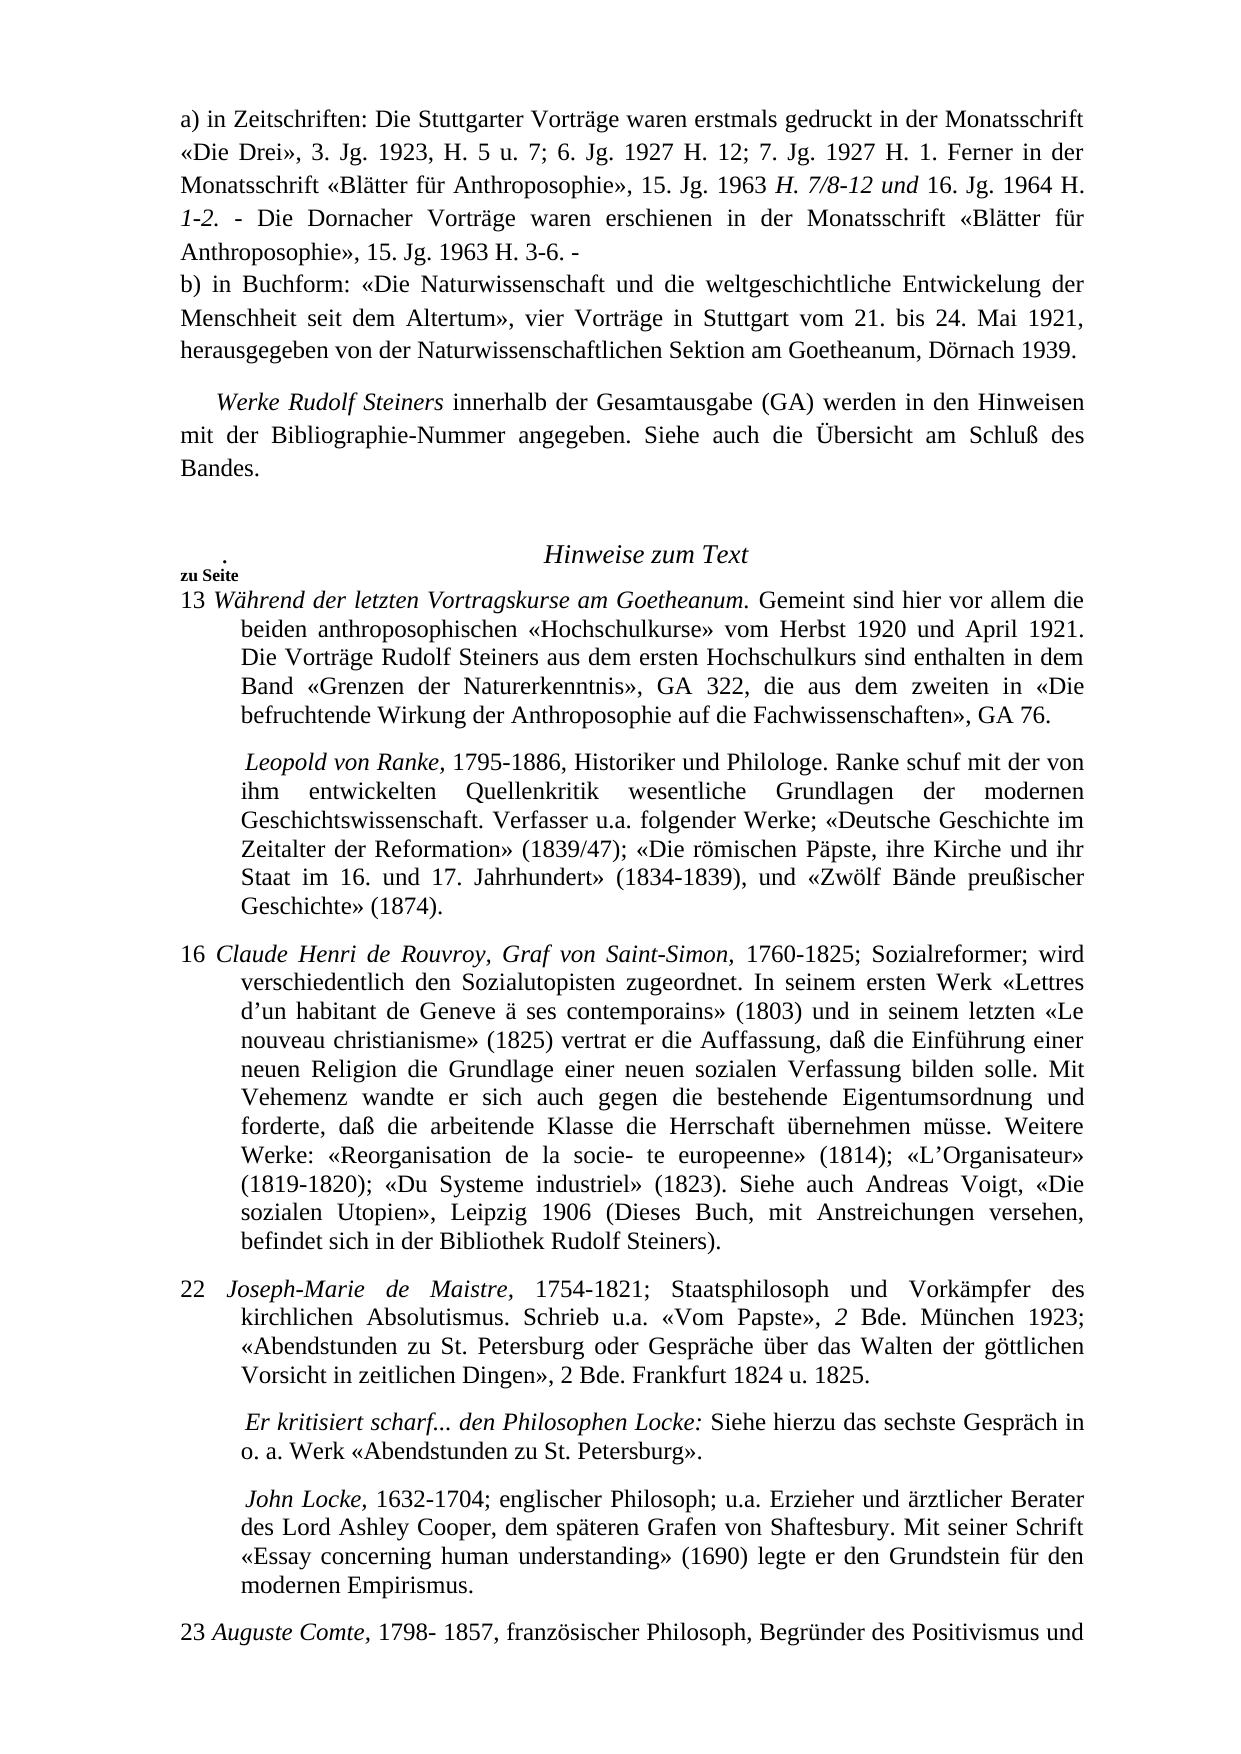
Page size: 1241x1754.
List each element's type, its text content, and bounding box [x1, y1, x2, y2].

text 23 Auguste Comte, 1798- 1857, französischer Philosoph, Begründer des Positivismus und [180, 1617, 1085, 1646]
text b) in Buchform: «Die Naturwissenschaft und die weltgeschichtliche Entwickelung der Menschheit seit dem Altertum», vier Vorträge in Stuttgart vom 21. bis 24. Mai 1921, herausgegeben von der Naturwissenschaftlichen Sektion am Goetheanum, Dörnach 1939. [180, 269, 1085, 364]
text zu Seite [180, 570, 1085, 585]
text . Hinweise zum Text [180, 538, 1085, 570]
text Leopold von Ranke, 1795-1886, Historiker und Philologe. Ranke schuf mit der von ihm entwickelten Quellenkritik wesentliche Grundlagen der modernen Geschichtswissenschaft. Verfasser u.a. folgender Werke; «Deutsche Geschichte im Zeitalter der Reformation» (1839/47); «Die römischen Päpste, ihre Kirche und ihr Staat im 16. und 17. Jahrhundert» (1834-1839), und «Zwölf Bände preußischer Geschichte» (1874). [241, 747, 1085, 920]
text Werke Rudolf Steiners innerhalb der Gesamtausgabe (GA) werden in den Hinweisen mit der Bibliographie-Nummer angegeben. Siehe auch die Übersicht am Schluß des Bandes. [180, 387, 1085, 482]
text John Locke, 1632-1704; englischer Philosoph; u.a. Erzieher und ärztlicher Berater des Lord Ashley Cooper, dem späteren Grafen von Shaftesbury. Mit seiner Schrift «Essay concerning human understanding» (1690) legte er den Grundstein für den modernen Empirismus. [241, 1484, 1085, 1599]
text 22 Joseph-Marie de Maistre, 1754-1821; Staatsphilosoph und Vorkämpfer des kirchlichen Absolutismus. Schrieb u.a. «Vom Papste», 2 Bde. München 1923; «Abendstunden zu St. Petersburg oder Gespräche über das Walten der göttlichen Vorsicht in zeitlichen Dingen», 2 Bde. Frankfurt 1824 u. 1825. [180, 1274, 1085, 1389]
text Er kritisiert scharf... den Philosophen Locke: Siehe hierzu das sechste Gespräch in o. a. Werk «Abendstunden zu St. Petersburg». [241, 1407, 1085, 1465]
text a) in Zeitschriften: Die Stuttgarter Vorträge waren erstmals gedruckt in der Monatsschrift «Die Drei», 3. Jg. 1923, H. 5 u. 7; 6. Jg. 1927 H. 12; 7. Jg. 1927 H. 1. Ferner in der Monatsschrift «Blätter für Anthroposophie», 15. Jg. 1963 H. 7/8-12 und 16. Jg. 1964 H. 1-2. - Die Dornacher Vorträge waren erschienen in der Monatsschrift «Blätter für Anthroposophie», 15. Jg. 1963 H. 3-6. - [180, 104, 1085, 265]
text 16 Claude Henri de Rouvroy, Graf von Saint-Simon, 1760-1825; Sozialreformer; wird verschiedentlich den Sozialutopisten zugeordnet. In seinem ersten Werk «Lettres d’un habitant de Geneve ä ses contemporains» (1803) und in seinem letzten «Le nouveau christianisme» (1825) vertrat er die Auffassung, daß die Einführung einer neuen Religion die Grundlage einer neuen sozialen Verfassung bilden solle. Mit Vehemenz wandte er sich auch gegen die bestehende Eigentumsordnung und forderte, daß die arbeitende Klasse die Herrschaft übernehmen müsse. Weitere Werke: «Reorganisation de la socie- te europeenne» (1814); «L’Organisateur» (1819-1820); «Du Systeme industriel» (1823). Siehe auch Andreas Voigt, «Die sozialen Utopien», Leipzig 1906 (Dieses Buch, mit Anstreichungen versehen, befindet sich in der Bibliothek Rudolf Steiners). [180, 939, 1085, 1255]
text 13 Während der letzten Vortragskurse am Goetheanum. Gemeint sind hier vor allem die beiden anthroposophischen «Hochschulkurse» vom Herbst 1920 und April 1921. Die Vorträge Rudolf Steiners aus dem ersten Hochschulkurs sind enthalten in dem Band «Grenzen der Naturerkenntnis», GA 322, die aus dem zweiten in «Die befruchtende Wirkung der Anthroposophie auf die Fachwissenschaften», GA 76. [180, 585, 1085, 729]
